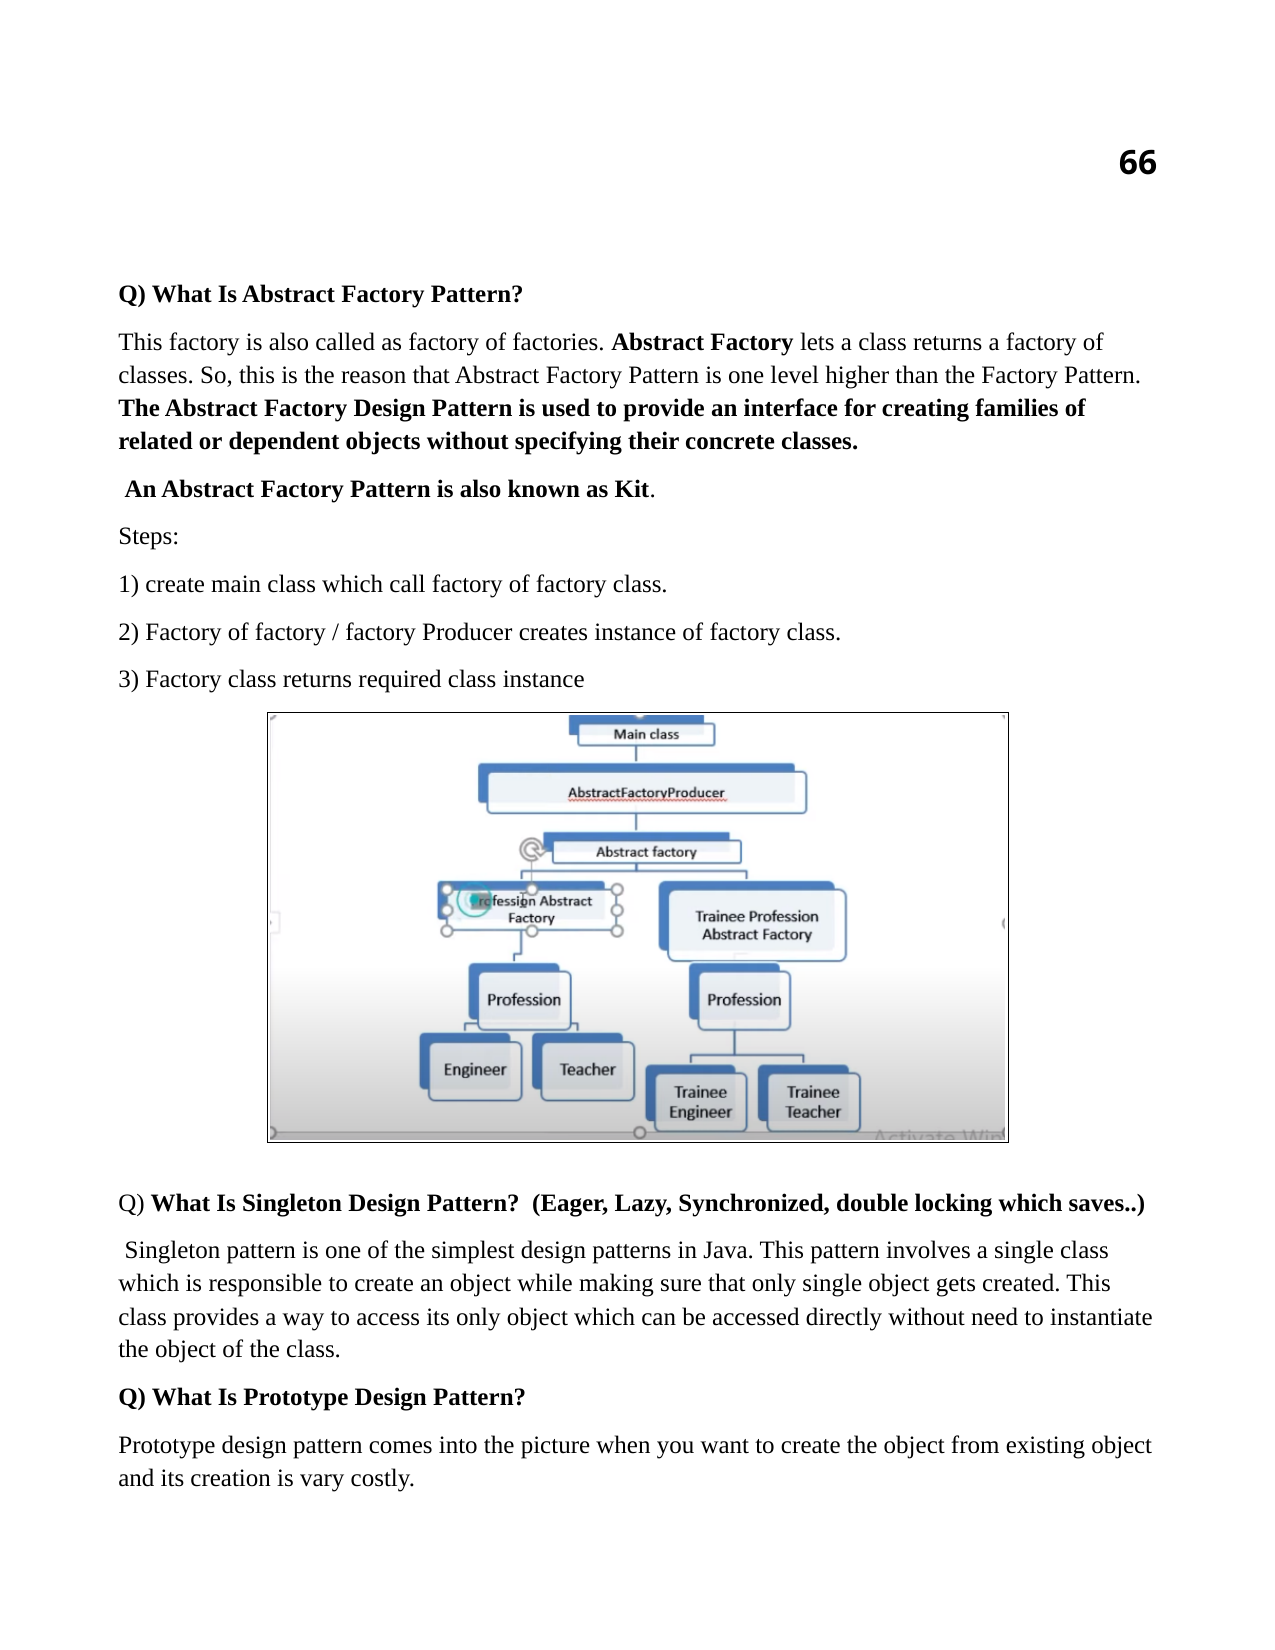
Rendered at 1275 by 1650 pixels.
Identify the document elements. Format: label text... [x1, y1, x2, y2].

text Singleton pattern is one of the simplest design patterns in Java. This pattern involves a single class which is responsible to create an object while making sure that only single object gets created. This class provides a way to access its only object which can be accessed directly without need to instantiate the object of the class. [118, 1236, 1157, 1363]
text Q) What Is Prototype Design Pattern? [118, 1382, 1157, 1411]
text 1) create main class which call factory of factory class. [118, 569, 1157, 598]
text Prototype design pattern comes into the picture when you want to create the object from existing object and its creation is vary costly. [118, 1430, 1157, 1492]
text Steps: [118, 521, 1157, 550]
text 2) Factory of factory / factory Producer creates instance of factory class. [118, 617, 1157, 645]
text Q) What Is Singleton Design Pattern? (Eager, Lazy, Synchronized, double locking which saves..) [118, 1188, 1157, 1217]
text 3) Factory class returns required class instance [118, 664, 1157, 693]
text Q) What Is Abstract Factory Pattern? [118, 279, 1157, 308]
picture [270, 715, 1005, 1140]
text An Abstract Factory Pattern is also known as Kit. [118, 474, 1157, 503]
text This factory is also called as factory of factories. Abstract Factory lets a class returns a factory of classes. So, this is the reason that Abstract Factory Pattern is one level higher than the Factory Pattern. The Abstract Factory Design Pattern is used to provide an interface for creating families of related or dependent objects without specifying their concrete classes. [118, 327, 1157, 455]
